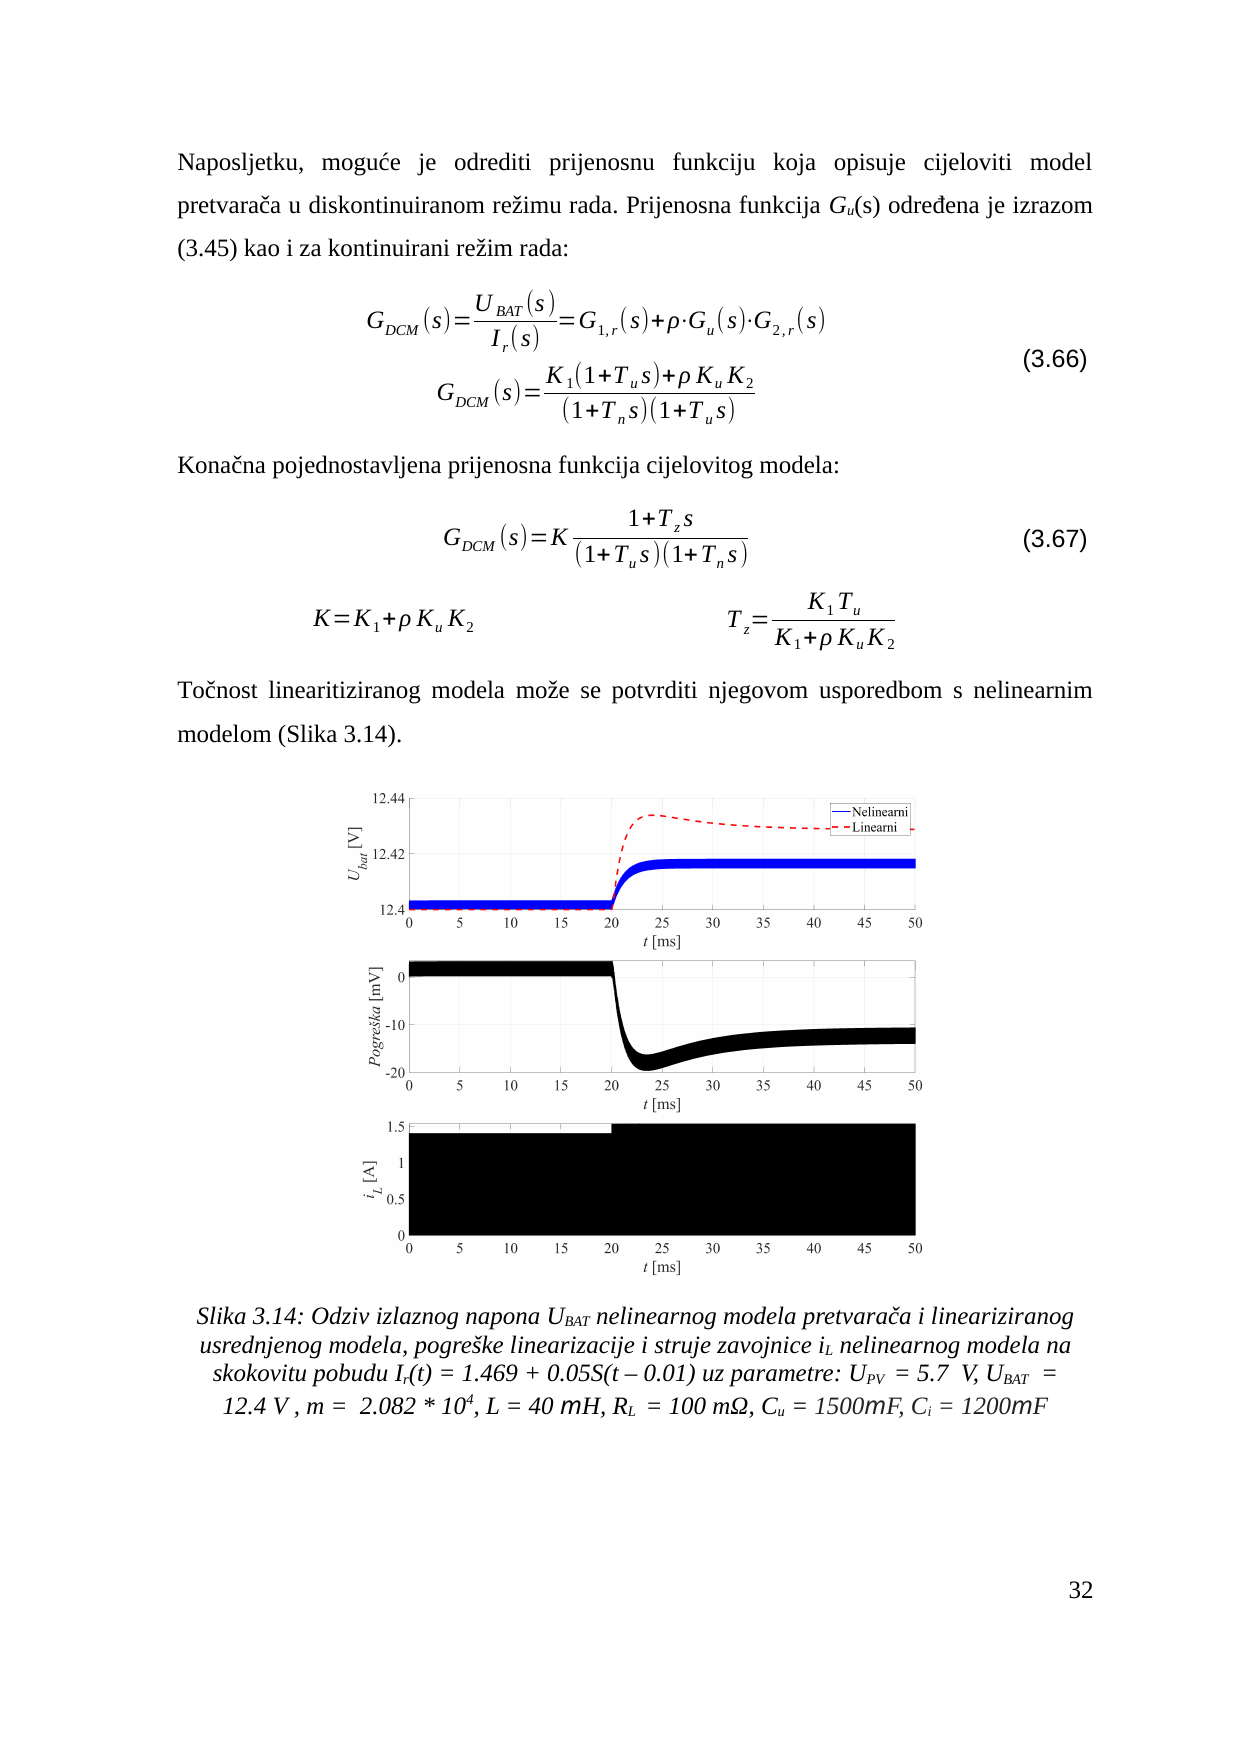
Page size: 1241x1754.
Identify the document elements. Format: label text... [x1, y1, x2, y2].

table_header (3.66) [1015, 283, 1093, 438]
table_header [177, 283, 1015, 438]
text Naposljetku, moguće je odrediti prijenosnu funkciju koja opisuje cijeloviti model pretvarača u diskontinuiranom režimu rada. Prijenosna funkcija Gu(s) određena je izrazom (3.45) kao i za kontinuirani režim rada: [177, 147, 1093, 262]
table_cell [177, 582, 608, 664]
text Slika 3.14: Odziv izlaznog napona UBAT nelinearnog modela pretvarača i lineariziranog usrednjenog modela, pogreške linearizacije i struje zavojnice iL nelinearnog modela na skokovitu pobudu Ir(t) = 1.469 + 0.05S(t – 0.01) uz parametre: UPV = 5.7 V, UBAT = 12.4 V , m = 2.082 * 104, L = 40 mH, RL = 100 mΩ, Cu = 1500mF, Ci = 1200mF [195, 1301, 1075, 1421]
text Konačna pojednostavljena prijenosna funkcija cijelovitog modela: [177, 450, 1093, 478]
table_cell [1015, 582, 1093, 664]
table_cell [608, 582, 1015, 664]
text Točnost linearitiziranog modela može se potvrditi njegovom usporedbom s nelinearnim modelom (Slika 3.14). [177, 676, 1093, 747]
picture [347, 792, 923, 1276]
table_header (3.67) [1015, 499, 1093, 582]
table_header [177, 499, 1015, 582]
